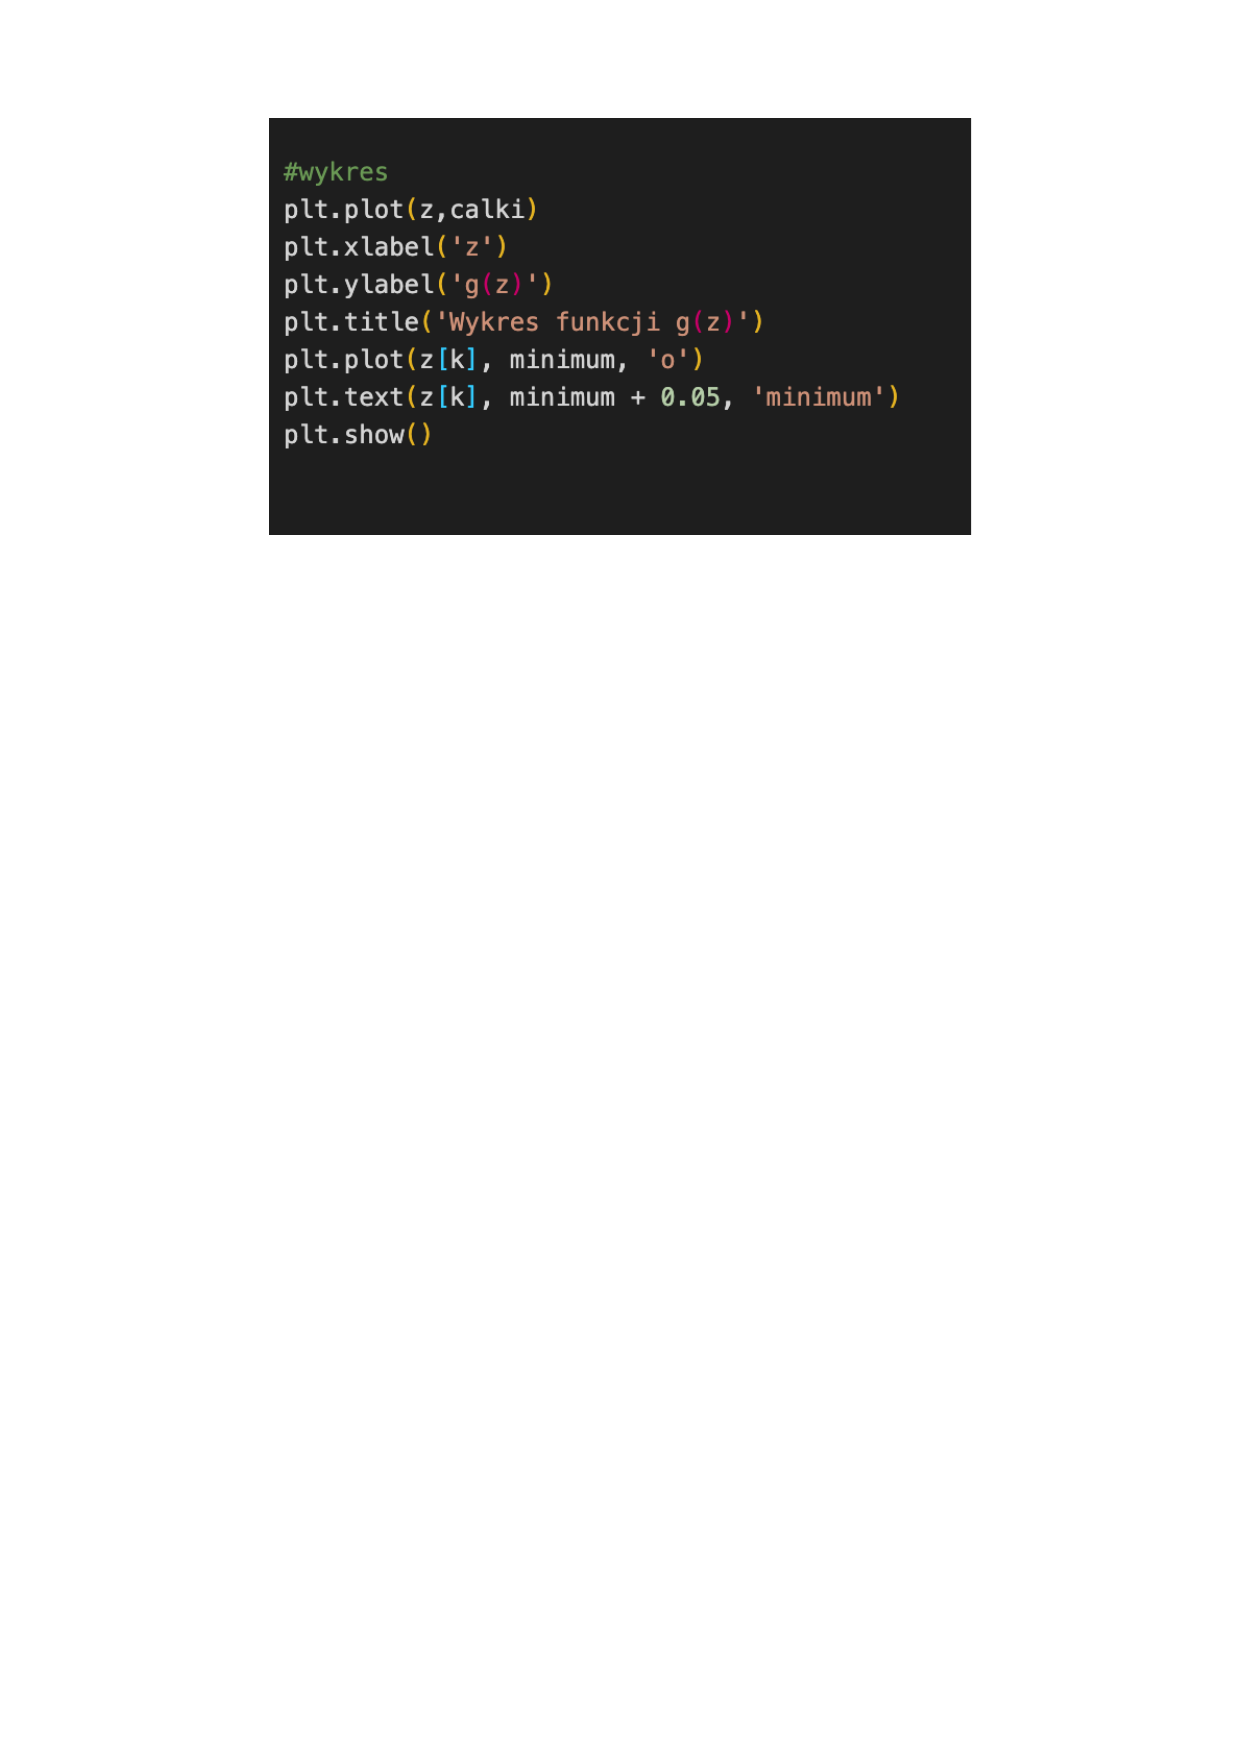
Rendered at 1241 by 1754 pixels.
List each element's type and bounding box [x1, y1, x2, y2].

picture [269, 118, 972, 535]
